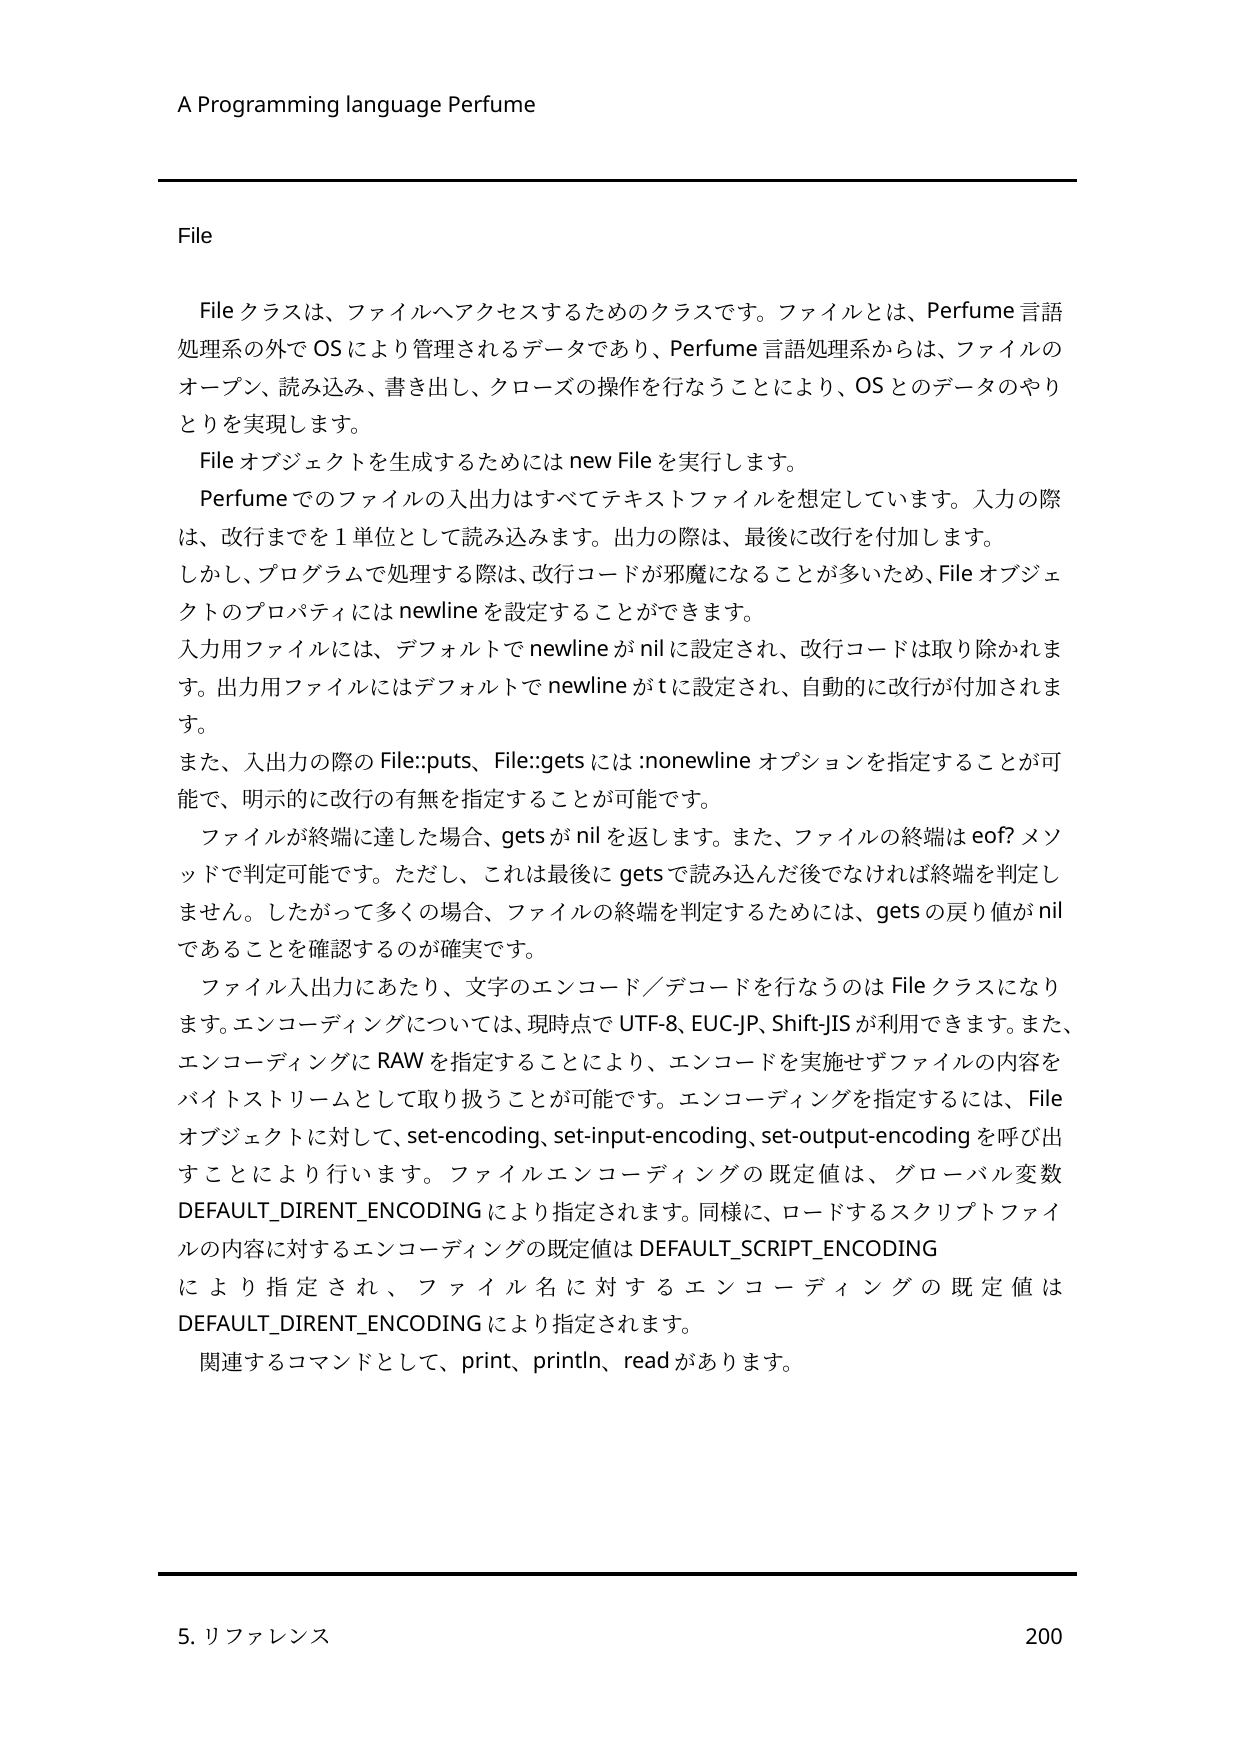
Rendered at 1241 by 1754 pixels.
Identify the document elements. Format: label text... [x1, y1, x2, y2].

text Perfumeでのファイルの入出力はすべてテキストファイルを想定しています。入力の際は、改行までを１単位として読み込みます。出力の際は、最後に改行を付加します。 [177, 479, 1063, 554]
text ファイル入出力にあたり、文字のエンコード／デコードを行なうのはFileクラスになります。エンコーディングについては、現時点でUTF-8、EUC-JP、Shift-JISが利用できます。また、エンコーディングにRAWを指定することにより、エンコードを実施せずファイルの内容をバイトストリームとして取り扱うことが可能です。エンコーディングを指定するには、Fileオブジェクトに対して、set-encoding、set-input-encoding、set-output-encodingを呼び出すことにより行います。ファイルエンコーディングの既定値は、グローバル変数DEFAULT_DIRENT_ENCODINGにより指定されます。同様に、ロードするスクリプトファイルの内容に対するエンコーディングの既定値はDEFAULT_SCRIPT_ENCODING [177, 967, 1063, 1267]
text Fileオブジェクトを生成するためにはnew Fileを実行します。 [177, 442, 1063, 479]
subtitle File [177, 217, 1063, 254]
text しかし、プログラムで処理する際は、改行コードが邪魔になることが多いため、Fileオブジェクトのプロパティにはnewlineを設定することができます。 [177, 554, 1063, 629]
text 入力用ファイルには、デフォルトでnewlineがnilに設定され、改行コードは取り除かれます。出力用ファイルにはデフォルトでnewlineがtに設定され、自動的に改行が付加されます。 [177, 629, 1063, 742]
text また、入出力の際のFile::puts、File::getsには :nonewline オプションを指定することが可能で、明示的に改行の有無を指定することが可能です。 [177, 742, 1063, 817]
text ファイルが終端に達した場合、getsがnilを返します。また、ファイルの終端はeof? メソッドで判定可能です。ただし、これは最後にgetsで読み込んだ後でなければ終端を判定しません。したがって多くの場合、ファイルの終端を判定するためには、getsの戻り値がnilであることを確認するのが確実です。 [177, 817, 1063, 967]
text 関連するコマンドとして、print、println、readがあります。 [177, 1342, 1063, 1379]
text により指定され、ファイル名に対するエンコーディングの既定値はDEFAULT_DIRENT_ENCODINGにより指定されます。 [177, 1267, 1063, 1342]
text Fileクラスは、ファイルへアクセスするためのクラスです。ファイルとは、Perfume言語処理系の外でOSにより管理されるデータであり、Perfume言語処理系からは、ファイルのオープン、読み込み、書き出し、クローズの操作を行なうことにより、OSとのデータのやりとりを実現します。 [177, 292, 1063, 442]
